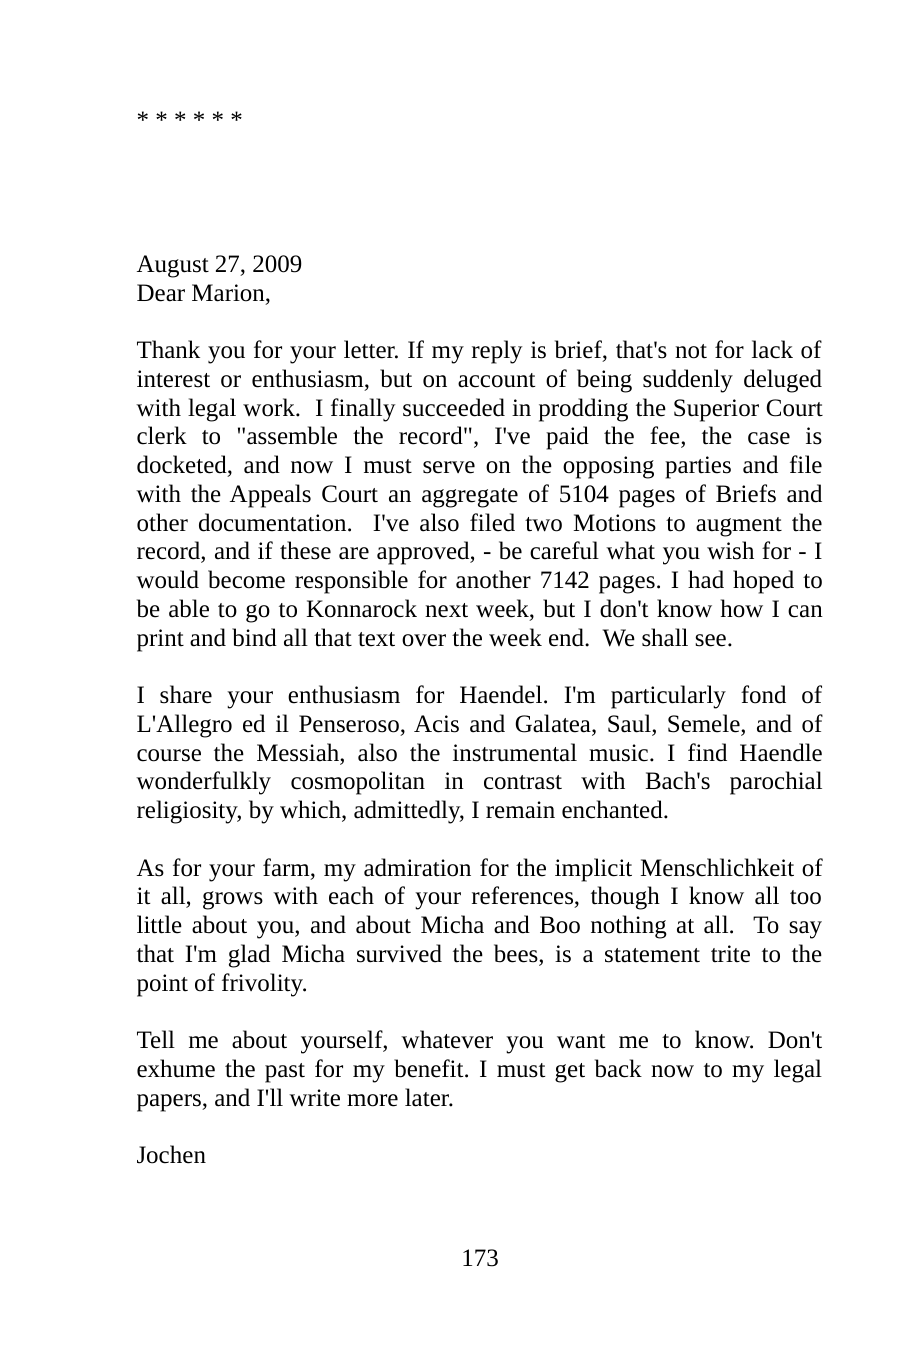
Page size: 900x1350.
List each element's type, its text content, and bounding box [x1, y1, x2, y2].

text As for your farm, my admiration for the implicit Menschlichkeit of it all, grows with each of your references, though I know all too little about you, and about Micha and Boo nothing at all. To say that I'm glad Micha survived the bees, is a statement trite to the point of frivolity. [136, 853, 823, 996]
text Jochen [136, 1140, 823, 1169]
text Tell me about yourself, whatever you want me to know. Don't exhume the past for my benefit. I must get back now to my legal papers, and I'll write more later. [136, 1025, 823, 1111]
text August 27, 2009 [136, 249, 823, 278]
text Thank you for your letter. If my reply is brief, that's not for lack of interest or enthusiasm, but on account of being suddenly deluged with legal work. I finally succeeded in prodding the Superior Court clerk to "assemble the record", I've paid the fee, the case is docketed, and now I must serve on the opposing parties and file with the Appeals Court an aggregate of 5104 pages of Briefs and other documentation. I've also filed two Motions to augment the record, and if these are approved, - be careful what you wish for - I would become responsible for another 7142 pages. I had hoped to be able to go to Konnarock next week, but I don't know how I can print and bind all that text over the week end. We shall see. [136, 335, 823, 651]
text Dear Marion, [136, 278, 823, 306]
text * * * * * * [136, 105, 823, 134]
text I share your enthusiasm for Haendel. I'm particularly fond of L'Allegro ed il Penseroso, Acis and Galatea, Saul, Semele, and of course the Messiah, also the instrumental music. I find Haendle wonderfulkly cosmopolitan in contrast with Bach's parochial religiosity, by which, admittedly, I remain enchanted. [136, 680, 823, 824]
